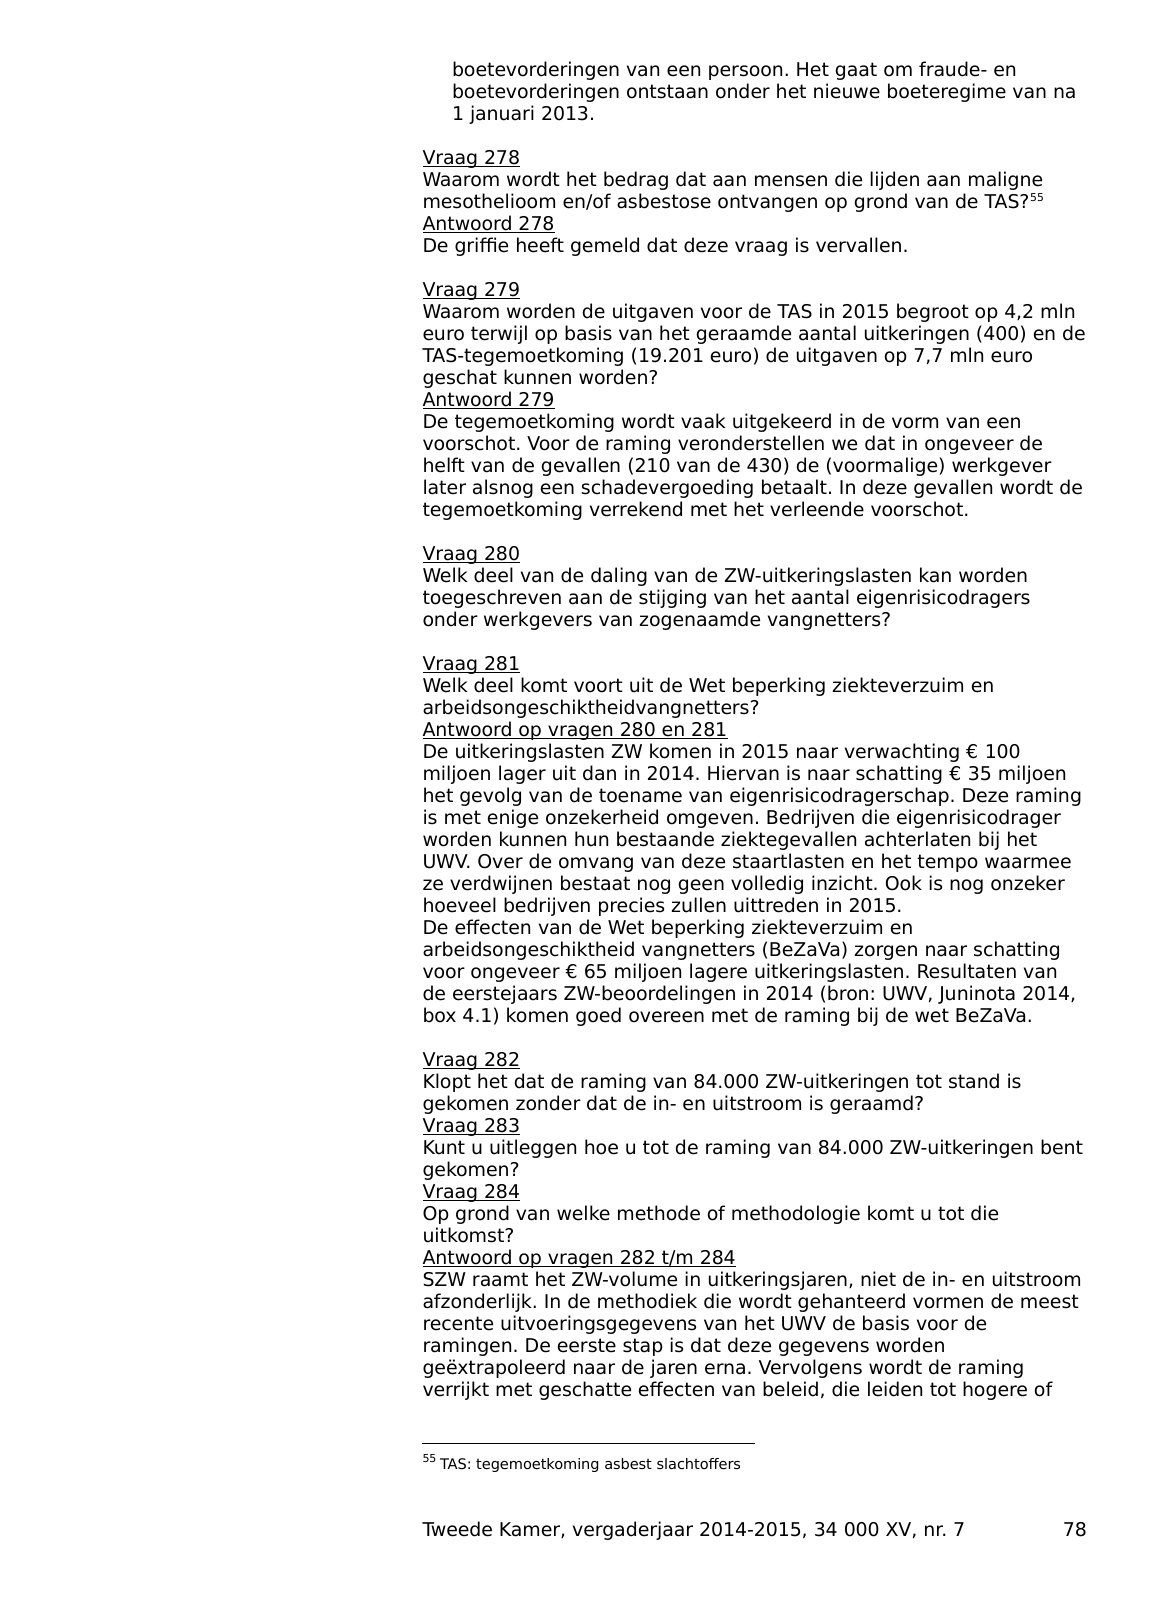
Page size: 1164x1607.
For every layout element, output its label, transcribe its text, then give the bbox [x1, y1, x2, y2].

text TAS: tegemoetkoming asbest slachtoffers [422, 1452, 1087, 1474]
text Vraag 284 [422, 1181, 1087, 1203]
text Op grond van welke methode of methodologie komt u tot die uitkomst? [422, 1203, 1087, 1247]
text Klopt het dat de raming van 84.000 ZW-uitkeringen tot stand is gekomen zonder dat de in- en uitstroom is geraamd? [422, 1071, 1087, 1115]
text Kunt u uitleggen hoe u tot de raming van 84.000 ZW-uitkeringen bent gekomen? [422, 1137, 1087, 1181]
text Waarom worden de uitgaven voor de TAS in 2015 begroot op 4,2 mln euro terwijl op basis van het geraamde aantal uitkeringen (400) en de TAS-tegemoetkoming (19.201 euro) de uitgaven op 7,7 mln euro geschat kunnen worden? [422, 301, 1087, 389]
text Waarom wordt het bedrag dat aan mensen die lijden aan maligne mesothelioom en/of asbestose ontvangen op grond van de TAS? [422, 169, 1087, 213]
text SZW raamt het ZW-volume in uitkeringsjaren, niet de in- en uitstroom afzonderlijk. In de methodiek die wordt gehanteerd vormen de meest recente uitvoeringsgegevens van het UWV de basis voor de ramingen. De eerste stap is dat deze gegevens worden geëxtrapoleerd naar de jaren erna. Vervolgens wordt de raming verrijkt met geschatte effecten van beleid, die leiden tot hogere of [422, 1269, 1087, 1401]
text Antwoord 279 [422, 389, 1087, 411]
text De uitkeringslasten ZW komen in 2015 naar verwachting € 100 miljoen lager uit dan in 2014. Hiervan is naar schatting € 35 miljoen het gevolg van de toename van eigenrisicodragerschap. Deze raming is met enige onzekerheid omgeven. Bedrijven die eigenrisicodrager worden kunnen hun bestaande ziektegevallen achterlaten bij het UWV. Over de omvang van deze staartlasten en het tempo waarmee ze verdwijnen bestaat nog geen volledig inzicht. Ook is nog onzeker hoeveel bedrijven precies zullen uittreden in 2015. [422, 741, 1087, 917]
text Antwoord op vragen 282 t/m 284 [422, 1247, 1087, 1269]
text boetevorderingen van een persoon. Het gaat om fraude- en boetevorderingen ontstaan onder het nieuwe boeteregime van na 1 januari 2013. [422, 59, 1087, 125]
text Vraag 282 [422, 1049, 1087, 1071]
text Vraag 278 [422, 147, 1087, 169]
text Welk deel komt voort uit de Wet beperking ziekteverzuim en arbeidsongeschiktheidvangnetters? [422, 675, 1087, 719]
text Vraag 283 [422, 1115, 1087, 1137]
text De griffie heeft gemeld dat deze vraag is vervallen. [422, 235, 1087, 257]
text Welk deel van de daling van de ZW-uitkeringslasten kan worden toegeschreven aan de stijging van het aantal eigenrisicodragers onder werkgevers van zogenaamde vangnetters? [422, 565, 1087, 631]
text Vraag 279 [422, 279, 1087, 301]
text Antwoord 278 [422, 213, 1087, 235]
text Vraag 281 [422, 653, 1087, 675]
text Vraag 280 [422, 543, 1087, 565]
text Antwoord op vragen 280 en 281 [422, 719, 1087, 741]
text De tegemoetkoming wordt vaak uitgekeerd in de vorm van een voorschot. Voor de raming veronderstellen we dat in ongeveer de helft van de gevallen (210 van de 430) de (voormalige) werkgever later alsnog een schadevergoeding betaalt. In deze gevallen wordt de tegemoetkoming verrekend met het verleende voorschot. [422, 411, 1087, 521]
text De effecten van de Wet beperking ziekteverzuim en arbeidsongeschiktheid vangnetters (BeZaVa) zorgen naar schatting voor ongeveer € 65 miljoen lagere uitkeringslasten. Resultaten van de eerstejaars ZW-beoordelingen in 2014 (bron: UWV, Juninota 2014, box 4.1) komen goed overeen met de raming bij de wet BeZaVa. [422, 917, 1087, 1027]
